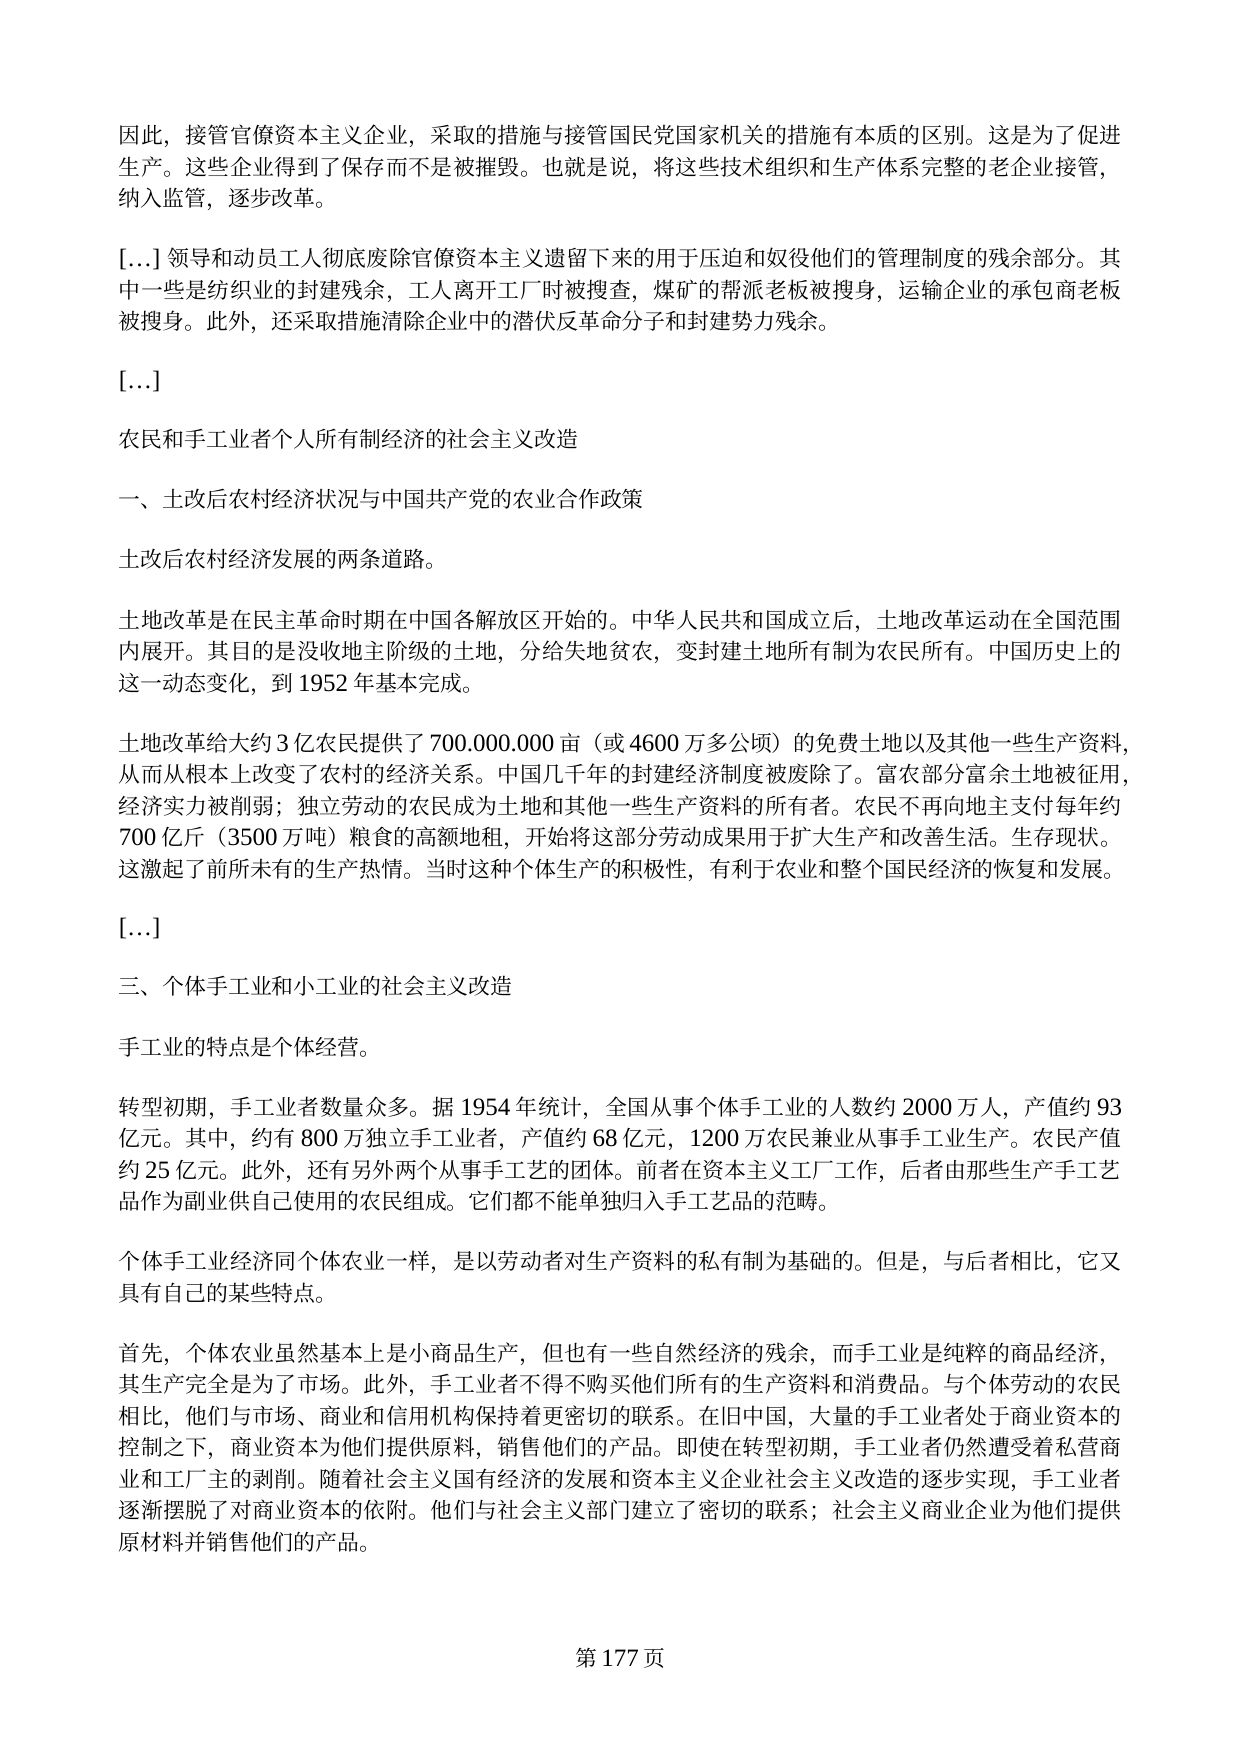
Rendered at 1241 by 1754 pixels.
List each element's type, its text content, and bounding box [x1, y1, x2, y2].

text […] 领导和动员工人彻底废除官僚资本主义遗留下来的用于压迫和奴役他们的管理制度的残余部分。其中一些是纺织业的封建残余，工人离开工厂时被搜查，煤矿的帮派老板被搜身，运输企业的承包商老板被搜身。此外，还采取措施清除企业中的潜伏反革命分子和封建势力残余。 [118, 242, 1122, 336]
text 转型初期，手工业者数量众多。据1954年统计，全国从事个体手工业的人数约2000万人，产值约93亿元。其中，约有800万独立手工业者，产值约68亿元，1200万农民兼业从事手工业生产。农民产值约25亿元。此外，还有另外两个从事手工艺的团体。前者在资本主义工厂工作，后者由那些生产手工艺品作为副业供自己使用的农民组成。它们都不能单独归入手工艺品的范畴。 [118, 1090, 1122, 1216]
text 土地改革给大约3亿农民提供了700.000.000亩（或4600万多公顷）的免费土地以及其他一些生产资料，从而从根本上改变了农村的经济关系。中国几千年的封建经济制度被废除了。富农部分富余土地被征用，经济实力被削弱；独立劳动的农民成为土地和其他一些生产资料的所有者。农民不再向地主支付每年约700亿斤（3500万吨）粮食的高额地租，开始将这部分劳动成果用于扩大生产和改善生活。生存现状。这激起了前所未有的生产热情。当时这种个体生产的积极性，有利于农业和整个国民经济的恢复和发展。 [118, 726, 1122, 883]
text 土改后农村经济发展的两条道路。 [118, 543, 1122, 574]
text 首先，个体农业虽然基本上是小商品生产，但也有一些自然经济的残余，而手工业是纯粹的商品经济，其生产完全是为了市场。此外，手工业者不得不购买他们所有的生产资料和消费品。与个体劳动的农民相比，他们与市场、商业和信用机构保持着更密切的联系。在旧中国，大量的手工业者处于商业资本的控制之下，商业资本为他们提供原料，销售他们的产品。即使在转型初期，手工业者仍然遭受着私营商业和工厂主的剥削。随着社会主义国有经济的发展和资本主义企业社会主义改造的逐步实现，手工业者逐渐摆脱了对商业资本的依附。他们与社会主义部门建立了密切的联系；社会主义商业企业为他们提供原材料并销售他们的产品。 [118, 1336, 1122, 1556]
text 因此，接管官僚资本主义企业，采取的措施与接管国民党国家机关的措施有本质的区别。这是为了促进生产。这些企业得到了保存而不是被摧毁。也就是说，将这些技术组织和生产体系完整的老企业接管，纳入监管，逐步改革。 [118, 118, 1122, 213]
text 农民和手工业者个人所有制经济的社会主义改造 [118, 422, 1122, 454]
text 一、土改后农村经济状况与中国共产党的农业合作政策 [118, 482, 1122, 514]
text 三、个体手工业和小工业的社会主义改造 [118, 969, 1122, 1001]
text 个体手工业经济同个体农业一样，是以劳动者对生产资料的私有制为基础的。但是，与后者相比，它又具有自己的某些特点。 [118, 1244, 1122, 1307]
text 手工业的特点是个体经营。 [118, 1030, 1122, 1061]
text 土地改革是在民主革命时期在中国各解放区开始的。中华人民共和国成立后，土地改革运动在全国范围内展开。其目的是没收地主阶级的土地，分给失地贫农，变封建土地所有制为农民所有。中国历史上的这一动态变化，到1952年基本完成。 [118, 603, 1122, 697]
text […] [118, 912, 1122, 941]
text […] [118, 365, 1122, 393]
